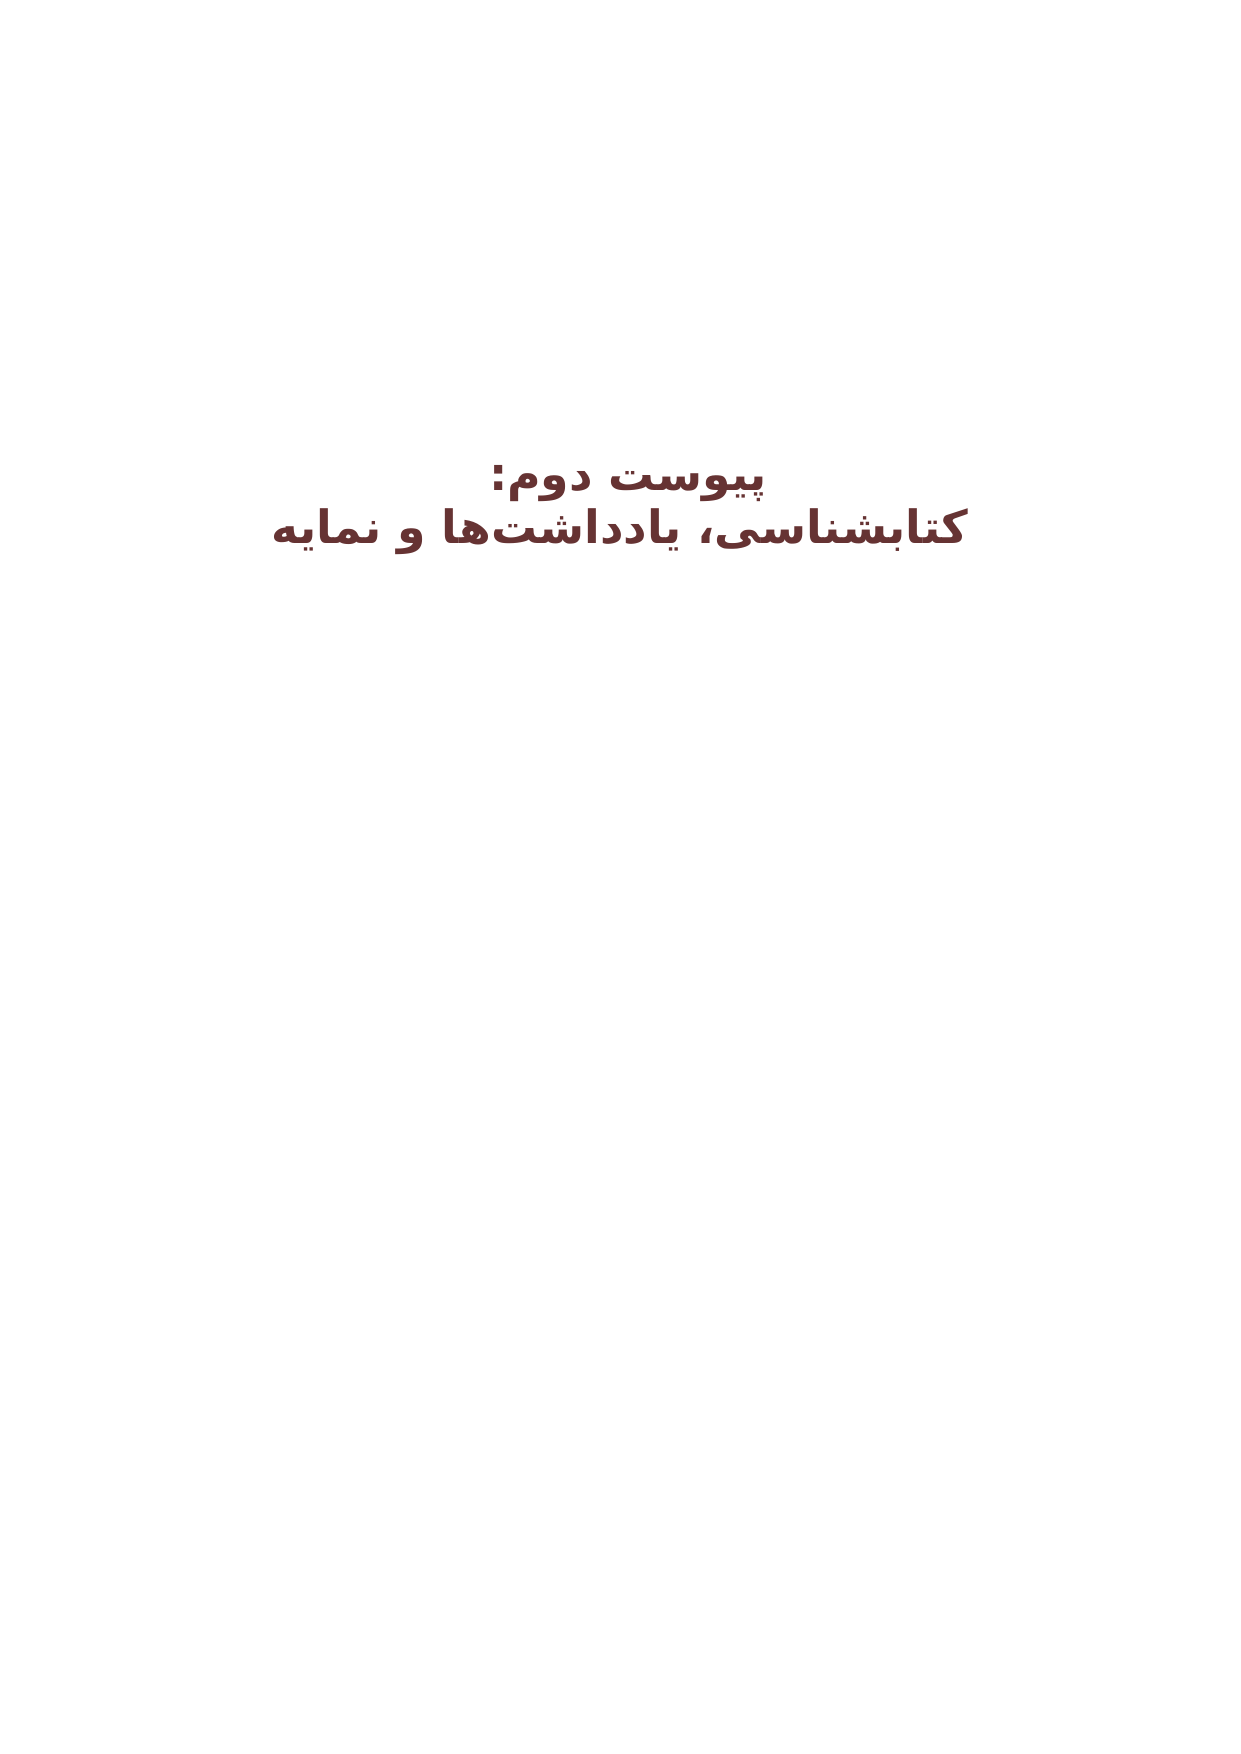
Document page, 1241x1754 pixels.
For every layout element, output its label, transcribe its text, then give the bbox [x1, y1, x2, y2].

subtitle پیوست دوم: کتابشناسی، یادداشت‌ها و نمایه [118, 448, 1122, 554]
